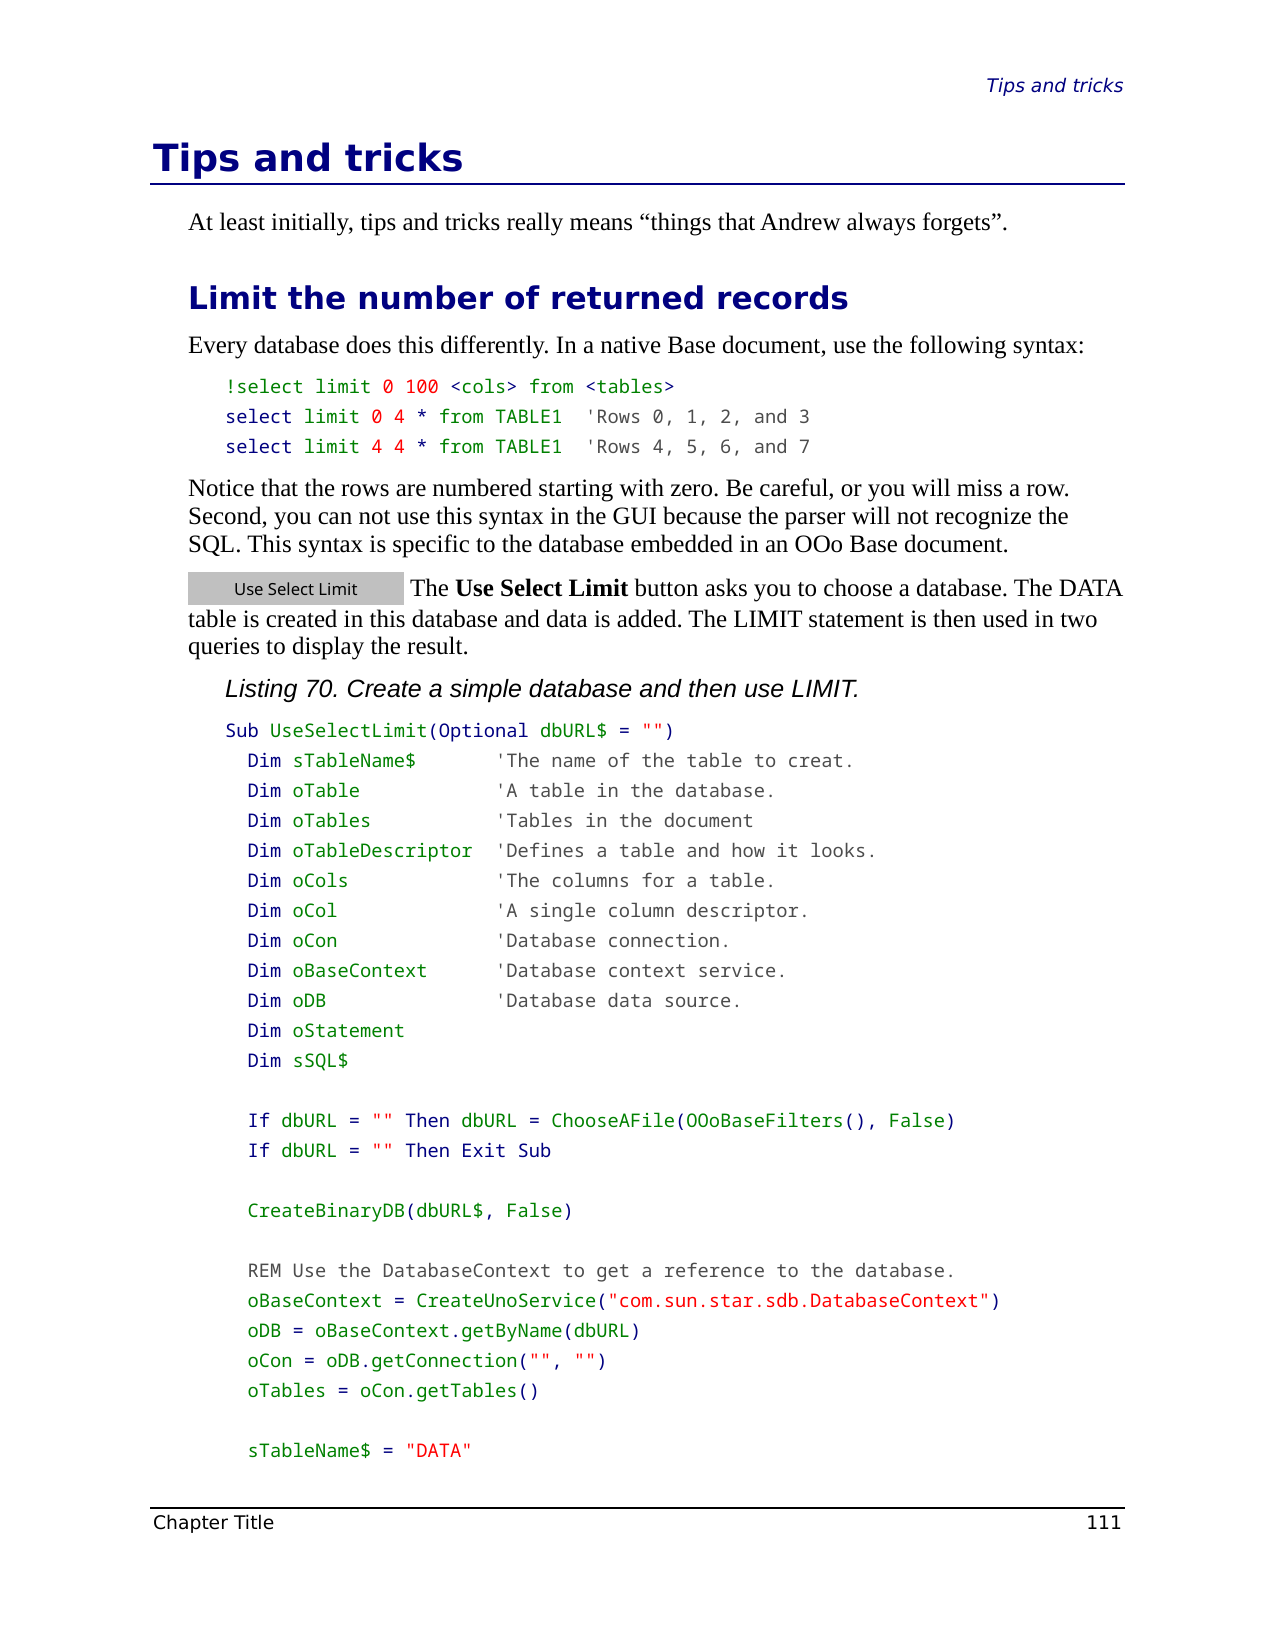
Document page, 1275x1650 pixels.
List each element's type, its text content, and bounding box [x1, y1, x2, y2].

text At least initially, tips and tricks really means “things that Andrew always forgets”. [188, 208, 1125, 236]
text If dbURL = "" Then dbURL = ChooseAFile(OOoBaseFilters(), False) [225, 1108, 1050, 1133]
text Dim oTable 'A table in the database. [225, 778, 1050, 803]
subtitle Limit the number of returned records [188, 280, 1125, 317]
text Dim sTableName$ 'The name of the table to creat. [225, 748, 1050, 773]
text oBaseContext = CreateUnoService("com.sun.star.sdb.DatabaseContext") [225, 1288, 1050, 1313]
text select limit 4 4 * from TABLE1 'Rows 4, 5, 6, and 7 [225, 434, 1050, 459]
text !select limit 0 100 <cols> from <tables> [225, 374, 1050, 399]
text Dim oCon 'Database connection. [225, 928, 1050, 953]
text Dim sSQL$ [225, 1048, 1050, 1073]
text If dbURL = "" Then Exit Sub [225, 1138, 1050, 1163]
text Dim oStatement [225, 1018, 1050, 1043]
text Dim oCol 'A single column descriptor. [225, 898, 1050, 923]
text sTableName$ = "DATA" [225, 1438, 1050, 1463]
text Every database does this differently. In a native Base document, use the following syntax: [188, 331, 1125, 359]
text The Use Select Limit button asks you to choose a database. The DATA table is created in this database and data is added. The LIMIT statement is then used in two queries to display the result. [188, 572, 1125, 660]
text oCon = oDB.getConnection("", "") [225, 1348, 1050, 1373]
text REM Use the DatabaseContext to get a reference to the database. [225, 1258, 1050, 1283]
text Notice that the rows are numbered starting with zero. Be careful, or you will miss a row. Second, you can not use this syntax in the GUI because the parser will not recognize the SQL. This syntax is specific to the database embedded in an OOo Base document. [188, 474, 1125, 557]
text Sub UseSelectLimit(Optional dbURL$ = "") [225, 718, 1050, 743]
text CreateBinaryDB(dbURL$, False) [225, 1198, 1050, 1223]
text select limit 0 4 * from TABLE1 'Rows 0, 1, 2, and 3 [225, 404, 1050, 429]
subtitle Tips and tricks [150, 134, 1125, 183]
text oDB = oBaseContext.getByName(dbURL) [225, 1318, 1050, 1343]
text Dim oDB 'Database data source. [225, 988, 1050, 1013]
text oTables = oCon.getTables() [225, 1378, 1050, 1403]
text Dim oTableDescriptor 'Defines a table and how it looks. [225, 838, 1050, 863]
text Dim oTables 'Tables in the document [225, 808, 1050, 833]
text Dim oBaseContext 'Database context service. [225, 958, 1050, 983]
list Listing 70. Create a simple database and then use LIMIT. [225, 675, 1125, 703]
text Dim oCols 'The columns for a table. [225, 868, 1050, 893]
